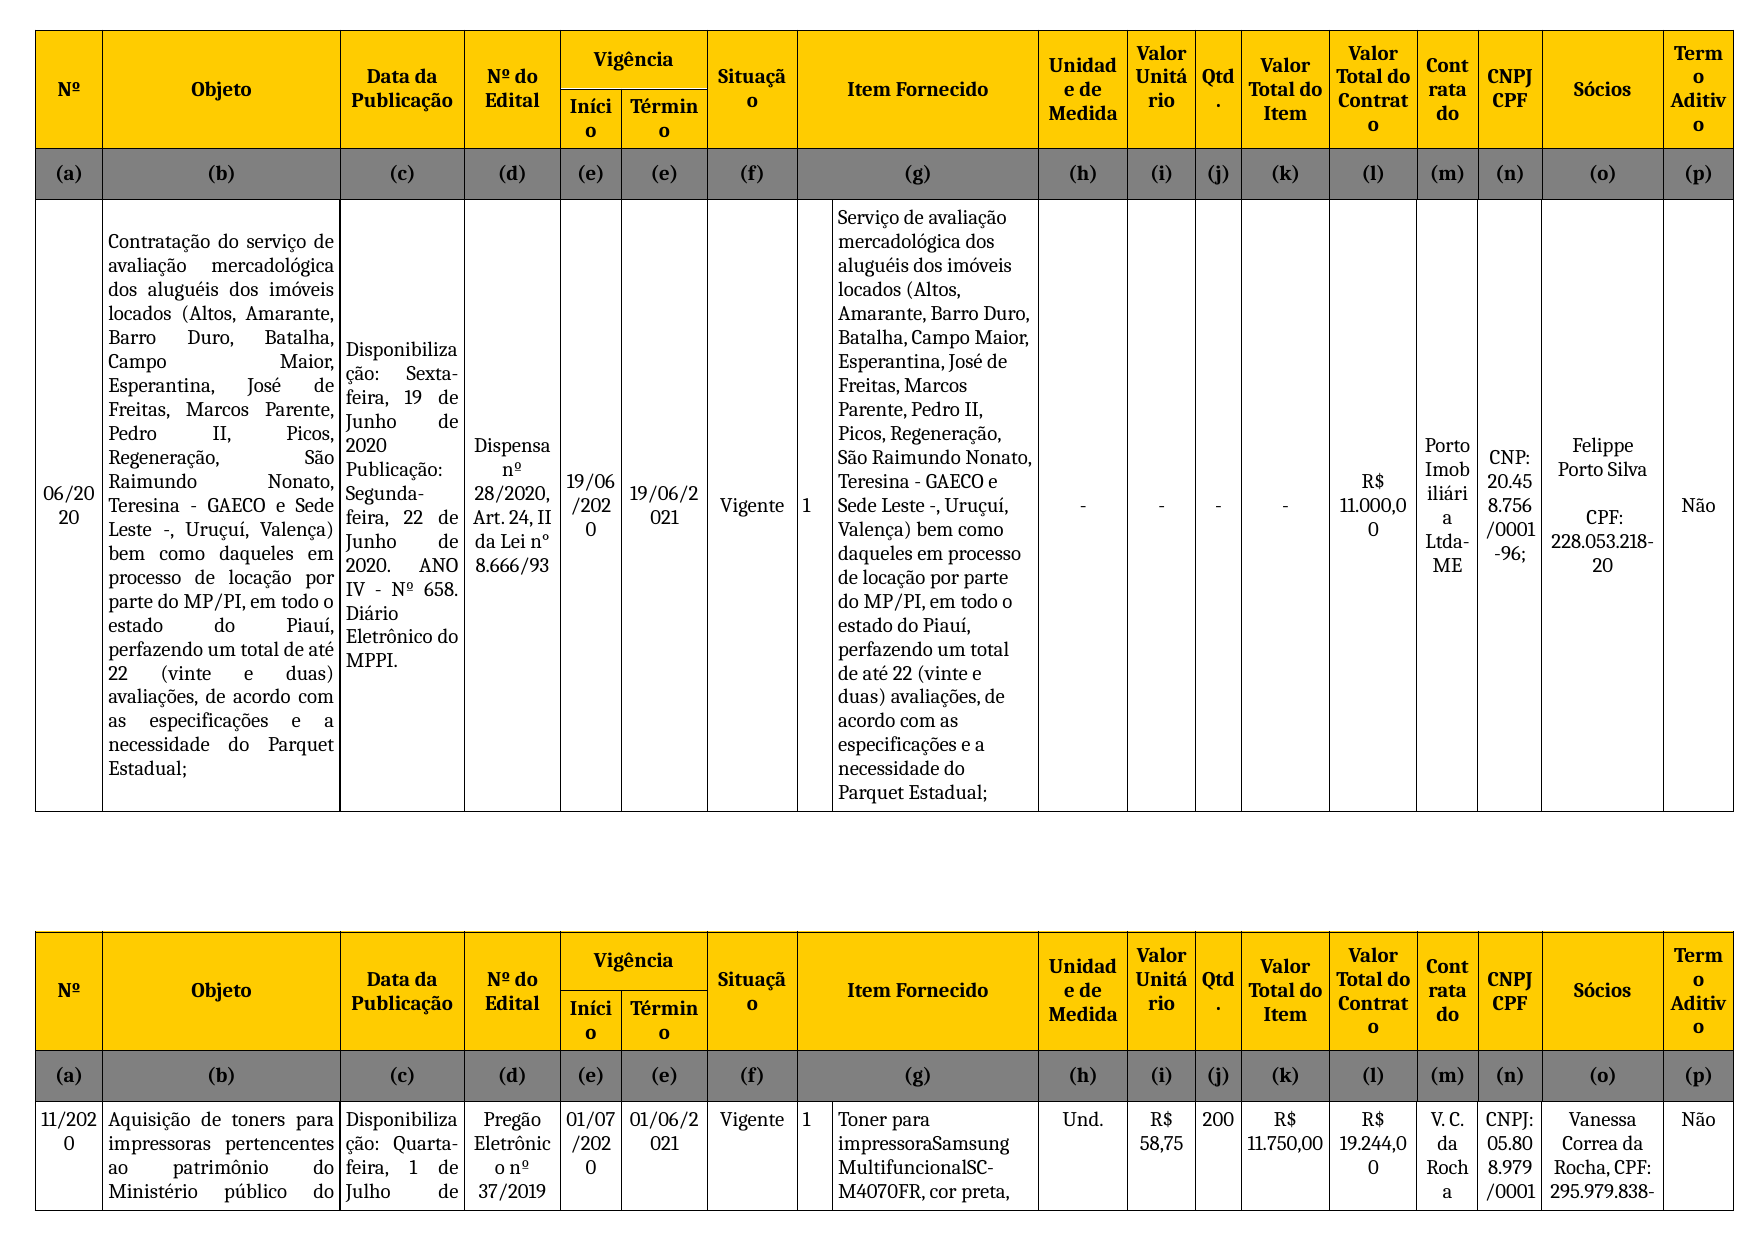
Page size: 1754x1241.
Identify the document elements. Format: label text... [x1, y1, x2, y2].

table_cell (h) [1039, 149, 1127, 199]
table_cell (k) [1242, 149, 1329, 199]
table_header Qtd. [1196, 31, 1241, 148]
table_cell (i) [1128, 149, 1195, 199]
table_cell (o) [1543, 149, 1663, 199]
table_cell (b) [103, 149, 340, 199]
table_header Contratado [1418, 933, 1478, 1050]
table_cell (e) [622, 1051, 707, 1101]
table_cell (d) [465, 149, 560, 199]
table_cell Dispensa nº 28/2020, Art. 24, II da Lei n° 8.666/93 [465, 200, 560, 811]
table_header Contratado [1418, 31, 1478, 148]
table_cell (g) [798, 149, 1038, 199]
table_cell - [1242, 200, 1329, 811]
table_header Nº do Edital [465, 933, 560, 1050]
table_header Objeto [103, 933, 340, 1050]
table_header Unidade de Medida [1039, 933, 1127, 1050]
table_cell (j) [1196, 149, 1241, 199]
table_cell Vigente [708, 1102, 797, 1209]
table_cell (j) [1196, 1051, 1241, 1101]
table_cell (c) [341, 1051, 464, 1101]
table_cell - [1039, 200, 1127, 811]
table_cell 19/06/2020 [561, 200, 621, 811]
table_cell 01/06/2021 [622, 1102, 707, 1209]
table_cell (a) [36, 149, 102, 199]
table_cell 1 [798, 200, 832, 811]
table_cell Toner para impressoraSamsung MultifuncionalSC-M4070FR, cor preta, [833, 1102, 1038, 1209]
table_cell (h) [1039, 1051, 1127, 1101]
table_header Sócios [1543, 31, 1663, 148]
table_cell 01/07/2020 [561, 1102, 621, 1209]
table_header Vigência [561, 933, 707, 990]
table_cell (k) [1242, 1051, 1329, 1101]
table_cell R$ 11.750,00 [1242, 1102, 1329, 1209]
table_cell (b) [103, 1051, 340, 1101]
table_cell R$ 19.244,00 [1330, 1102, 1416, 1209]
table_header Objeto [103, 31, 340, 148]
table_cell (n) [1479, 149, 1542, 199]
table_cell CNP: 20.458.756/0001-96; [1478, 200, 1541, 811]
table_cell Contratação do serviço de avaliação mercadológica dos aluguéis dos imóveis locados (Altos, Amarante, Barro Duro, Batalha, Campo Maior, Esperantina, José de Freitas, Marcos Parente, Pedro II, Picos, Regeneração, São Raimundo Nonato, Teresina - GAECO e Sede Leste -, Uruçuí, Valença) bem como daqueles em processo de locação por parte do MP/PI, em todo o estado do Piauí, perfazendo um total de até 22 (vinte e duas) avaliações, de acordo com as especificações e a necessidade do Parquet Estadual; [103, 200, 339, 811]
table_cell Und. [1039, 1102, 1127, 1209]
table_header Data da Publicação [341, 933, 464, 1050]
table_cell 200 [1196, 1102, 1241, 1209]
table_header Termo Aditivo [1664, 933, 1733, 1050]
table_cell Disponibilização: Sexta-feira, 19 de Junho de 2020 Publicação: Segunda-feira, 22 de Junho de 2020. ANO IV - Nº 658. Diário Eletrônico do MPPI. [341, 200, 464, 811]
table_cell Não [1664, 1102, 1733, 1209]
table_header Data da Publicação [341, 31, 464, 148]
table_header Termo Aditivo [1664, 31, 1733, 148]
table_header Unidade de Medida [1039, 31, 1127, 148]
table_cell (i) [1128, 1051, 1195, 1101]
table_cell Vigente [708, 200, 797, 811]
table_cell (p) [1664, 149, 1733, 199]
table_cell R$ 11.000,00 [1330, 200, 1416, 811]
table_cell (d) [465, 1051, 560, 1101]
table_cell (m) [1418, 1051, 1478, 1101]
table_header Valor Unitário [1128, 933, 1195, 1050]
table_cell - [1128, 200, 1195, 811]
table_cell (g) [798, 1051, 1038, 1101]
table_header CNPJ CPF [1479, 31, 1542, 148]
table_header Item Fornecido [798, 31, 1038, 148]
table_cell V. C. da Rocha [1417, 1102, 1477, 1209]
table_cell (l) [1330, 1051, 1417, 1101]
table_cell R$ 58,75 [1128, 1102, 1195, 1209]
table_cell (l) [1330, 149, 1417, 199]
table_cell (f) [708, 149, 797, 199]
table_cell Término [622, 991, 707, 1050]
table_cell 1 [798, 1102, 832, 1209]
table_cell (f) [708, 1051, 797, 1101]
table_header Valor Unitário [1128, 31, 1195, 148]
table_header Item Fornecido [798, 933, 1038, 1050]
table_cell 19/06/2021 [622, 200, 707, 811]
table_cell Aquisição de toners para impressoras pertencentes ao patrimônio do Ministério público do [103, 1102, 339, 1209]
table_header Qtd. [1196, 933, 1241, 1050]
table_cell (n) [1479, 1051, 1542, 1101]
table_cell 06/2020 [36, 200, 102, 811]
table_cell (p) [1664, 1051, 1733, 1101]
table_header Vigência [561, 31, 707, 88]
table_header Valor Total do Item [1242, 31, 1329, 148]
table_cell (c) [341, 149, 464, 199]
table_header Sócios [1543, 933, 1663, 1050]
table_header Valor Total do Contrato [1330, 933, 1417, 1050]
table_cell Pregão Eletrônico nº 37/2019 [465, 1102, 560, 1209]
table_cell (e) [561, 1051, 621, 1101]
table_header CNPJ CPF [1479, 933, 1542, 1050]
table_header Situação [708, 933, 797, 1050]
table_header Situação [708, 31, 797, 148]
table_header Nº do Edital [465, 31, 560, 148]
table_cell Serviço de avaliação mercadológica dos aluguéis dos imóveis locados (Altos, Amarante, Barro Duro, Batalha, Campo Maior, Esperantina, José de Freitas, Marcos Parente, Pedro II, Picos, Regeneração, São Raimundo Nonato, Teresina - GAECO e Sede Leste -, Uruçuí, Valença) bem como daqueles em processo de locação por parte do MP/PI, em todo o estado do Piauí, perfazendo um total de até 22 (vinte e duas) avaliações, de acordo com as especificações e a necessidade do Parquet Estadual; [833, 200, 1038, 811]
table_cell Disponibilização: Quarta-feira, 1 de Julho de [341, 1102, 464, 1209]
table_cell - [1196, 200, 1241, 811]
table_cell (m) [1418, 149, 1478, 199]
table_cell (e) [622, 149, 707, 199]
table_cell Término [622, 90, 707, 148]
table_header Valor Total do Item [1242, 933, 1329, 1050]
table_cell Não [1664, 200, 1733, 811]
table_cell Início [561, 991, 621, 1050]
table_cell (a) [36, 1051, 102, 1101]
table_cell 11/2020 [36, 1102, 102, 1209]
table_cell (e) [561, 149, 621, 199]
table_cell Início [561, 90, 621, 148]
table_header Nº [36, 933, 102, 1050]
table_cell Felippe Porto Silva CPF: 228.053.218-20 [1542, 200, 1663, 811]
table_cell Vanessa Correa da Rocha, CPF: 295.979.838- [1542, 1102, 1663, 1209]
table_cell Porto Imobiliária Ltda-ME [1417, 200, 1477, 811]
table_header Nº [36, 31, 102, 148]
table_cell (o) [1543, 1051, 1663, 1101]
table_header Valor Total do Contrato [1330, 31, 1417, 148]
table_cell CNPJ: 05.808.979/0001- [1478, 1102, 1541, 1209]
